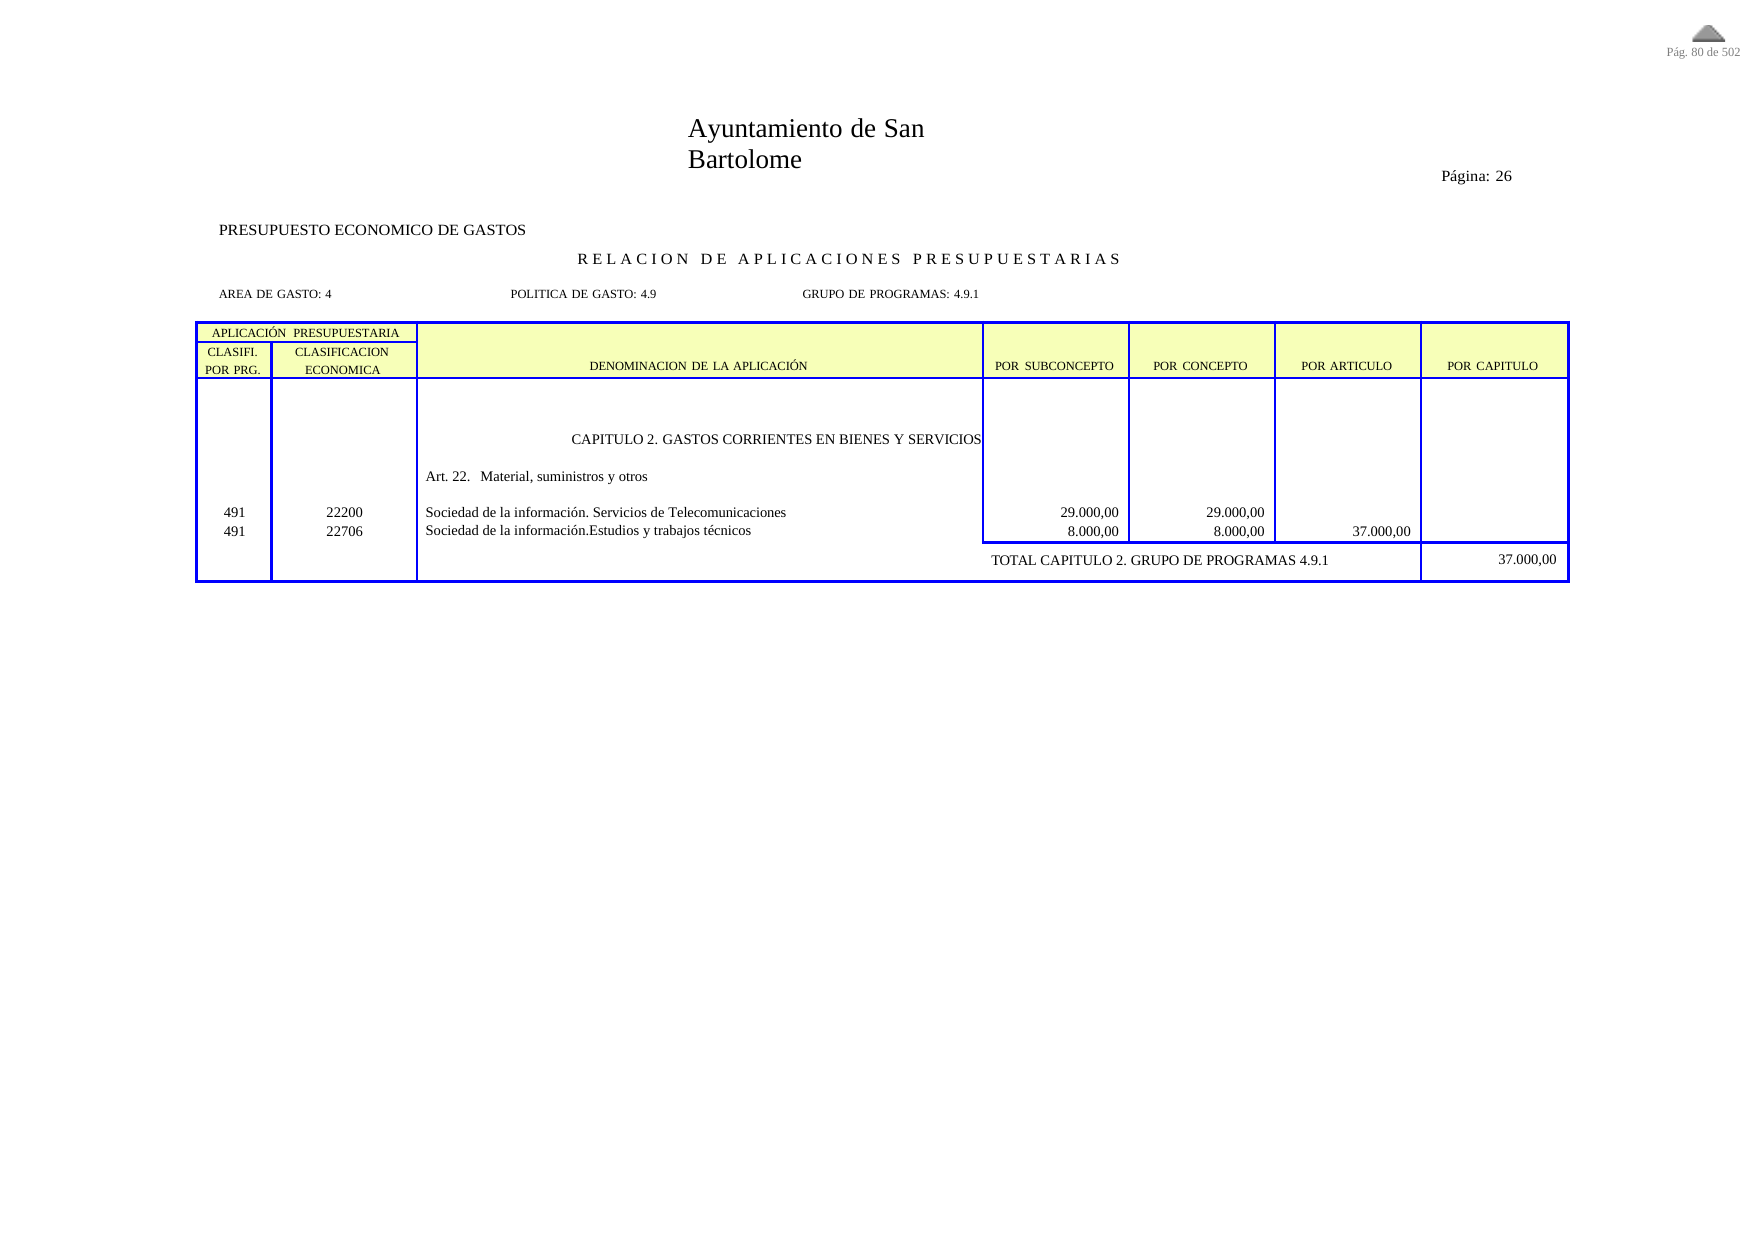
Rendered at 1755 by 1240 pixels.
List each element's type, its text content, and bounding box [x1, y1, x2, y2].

picture [1691, 25, 1726, 42]
table_cell 29.000,00 8.000,00 [984, 379, 1128, 541]
table_cell 37.000,00 [1422, 544, 1567, 580]
table_cell TOTAL CAPITULO 2. GRUPO DE PROGRAMAS 4.9.1 [418, 541, 1420, 580]
table_cell CLASIFICACION ECONOMICA [273, 343, 416, 377]
table_header POR SUBCONCEPTO [984, 324, 1128, 377]
table_header APLICACIÓN PRESUPUESTARIA [198, 324, 416, 341]
table_cell CLASIFI. POR PRG. [198, 343, 270, 377]
table_cell 491 491 [198, 379, 270, 580]
table_header POR ARTICULO [1276, 324, 1420, 377]
table_header DENOMINACION DE LA APLICACIÓN [418, 324, 982, 377]
table_cell CAPITULO 2. GASTOS CORRIENTES EN BIENES Y SERVICIOS Art. 22. Material, suministros y otros Sociedad de la información. Servicios de Telecomunicaciones Sociedad de la información.Estudios y trabajos técnicos [418, 379, 982, 541]
text PRESUPUESTO ECONOMICO DE GASTOS [218, 221, 528, 239]
table_cell [1422, 379, 1567, 541]
table_cell 22200 22706 [273, 379, 416, 580]
table_header POR CONCEPTO [1130, 324, 1274, 377]
text AREA DE GASTO: 4 POLITICA DE GASTO: 4.9 GRUPO DE PROGRAMAS: 4.9.1 [218, 286, 1752, 301]
subtitle Ayuntamiento de San Bartolome [688, 112, 1045, 174]
table_cell 37.000,00 [1276, 379, 1420, 541]
text Página: 26 [1439, 166, 1514, 184]
text R E L A C I O N D E A P L I C A C I O N E S P R E S U P U E S T A R I A S [577, 250, 1752, 268]
table_header POR CAPITULO [1422, 324, 1567, 377]
table_cell 29.000,00 8.000,00 [1130, 379, 1274, 541]
